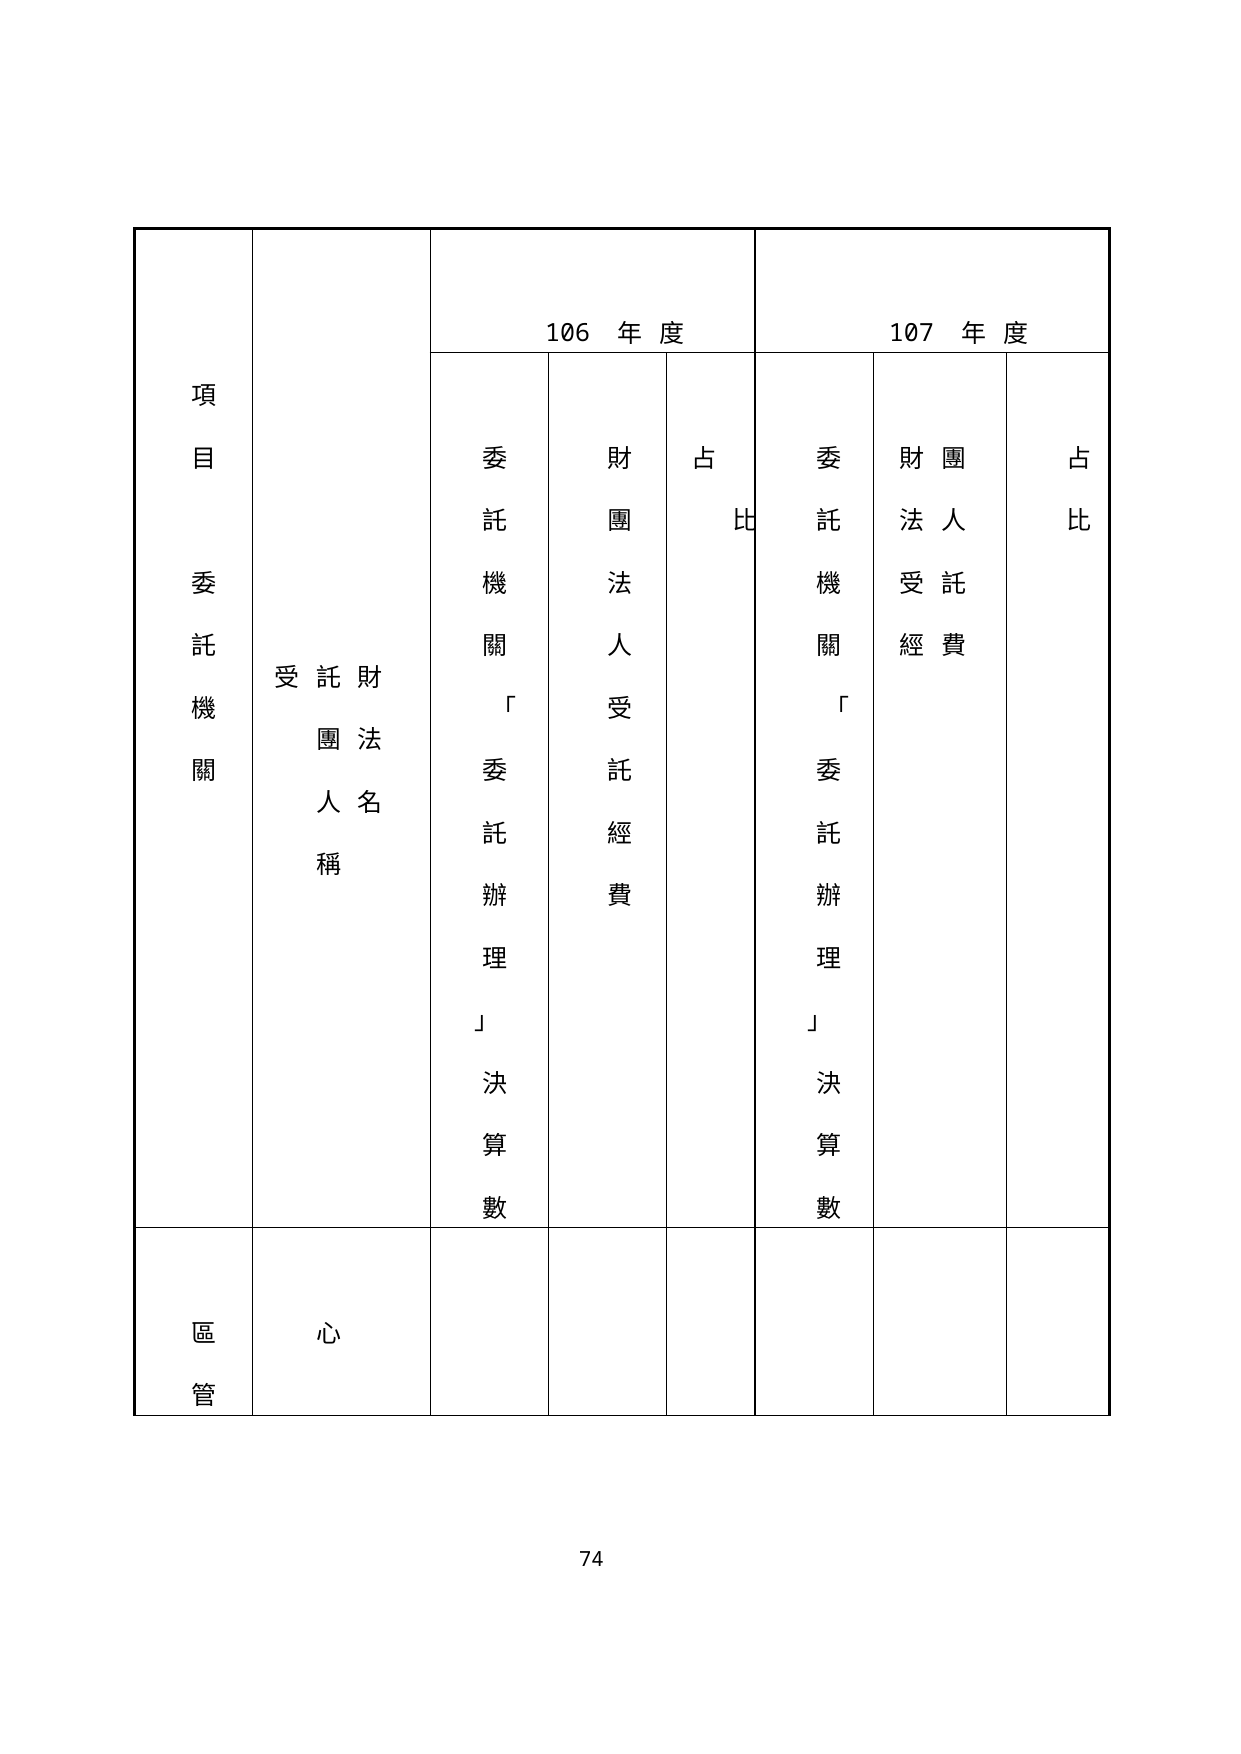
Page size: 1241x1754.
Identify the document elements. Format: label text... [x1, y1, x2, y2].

table_cell 心 [253, 1228, 430, 1415]
table_cell 占比 [667, 353, 754, 1227]
table_header 106年度 [431, 230, 754, 352]
table_header 107年度 [756, 230, 1108, 352]
table_cell 委託機關「委託辦理」決算數 [431, 353, 548, 1227]
table_cell 財團法人受託經費 [549, 353, 666, 1227]
table_cell [756, 1228, 873, 1415]
table_cell [549, 1228, 666, 1415]
table_cell [431, 1228, 548, 1415]
table_cell [874, 1228, 1006, 1415]
table_cell 占比 [1007, 353, 1108, 1227]
table_header 項目 委託 機關 [136, 230, 252, 1227]
table_cell [667, 1228, 754, 1415]
table_cell 區管 [136, 1228, 252, 1415]
table_header 受託財團法人名稱 [253, 230, 430, 1227]
table_cell 委託機關「委託辦理」決算數 [756, 353, 873, 1227]
table_cell 財團法人受託經費 [874, 353, 1006, 1227]
table_cell [1007, 1228, 1108, 1415]
